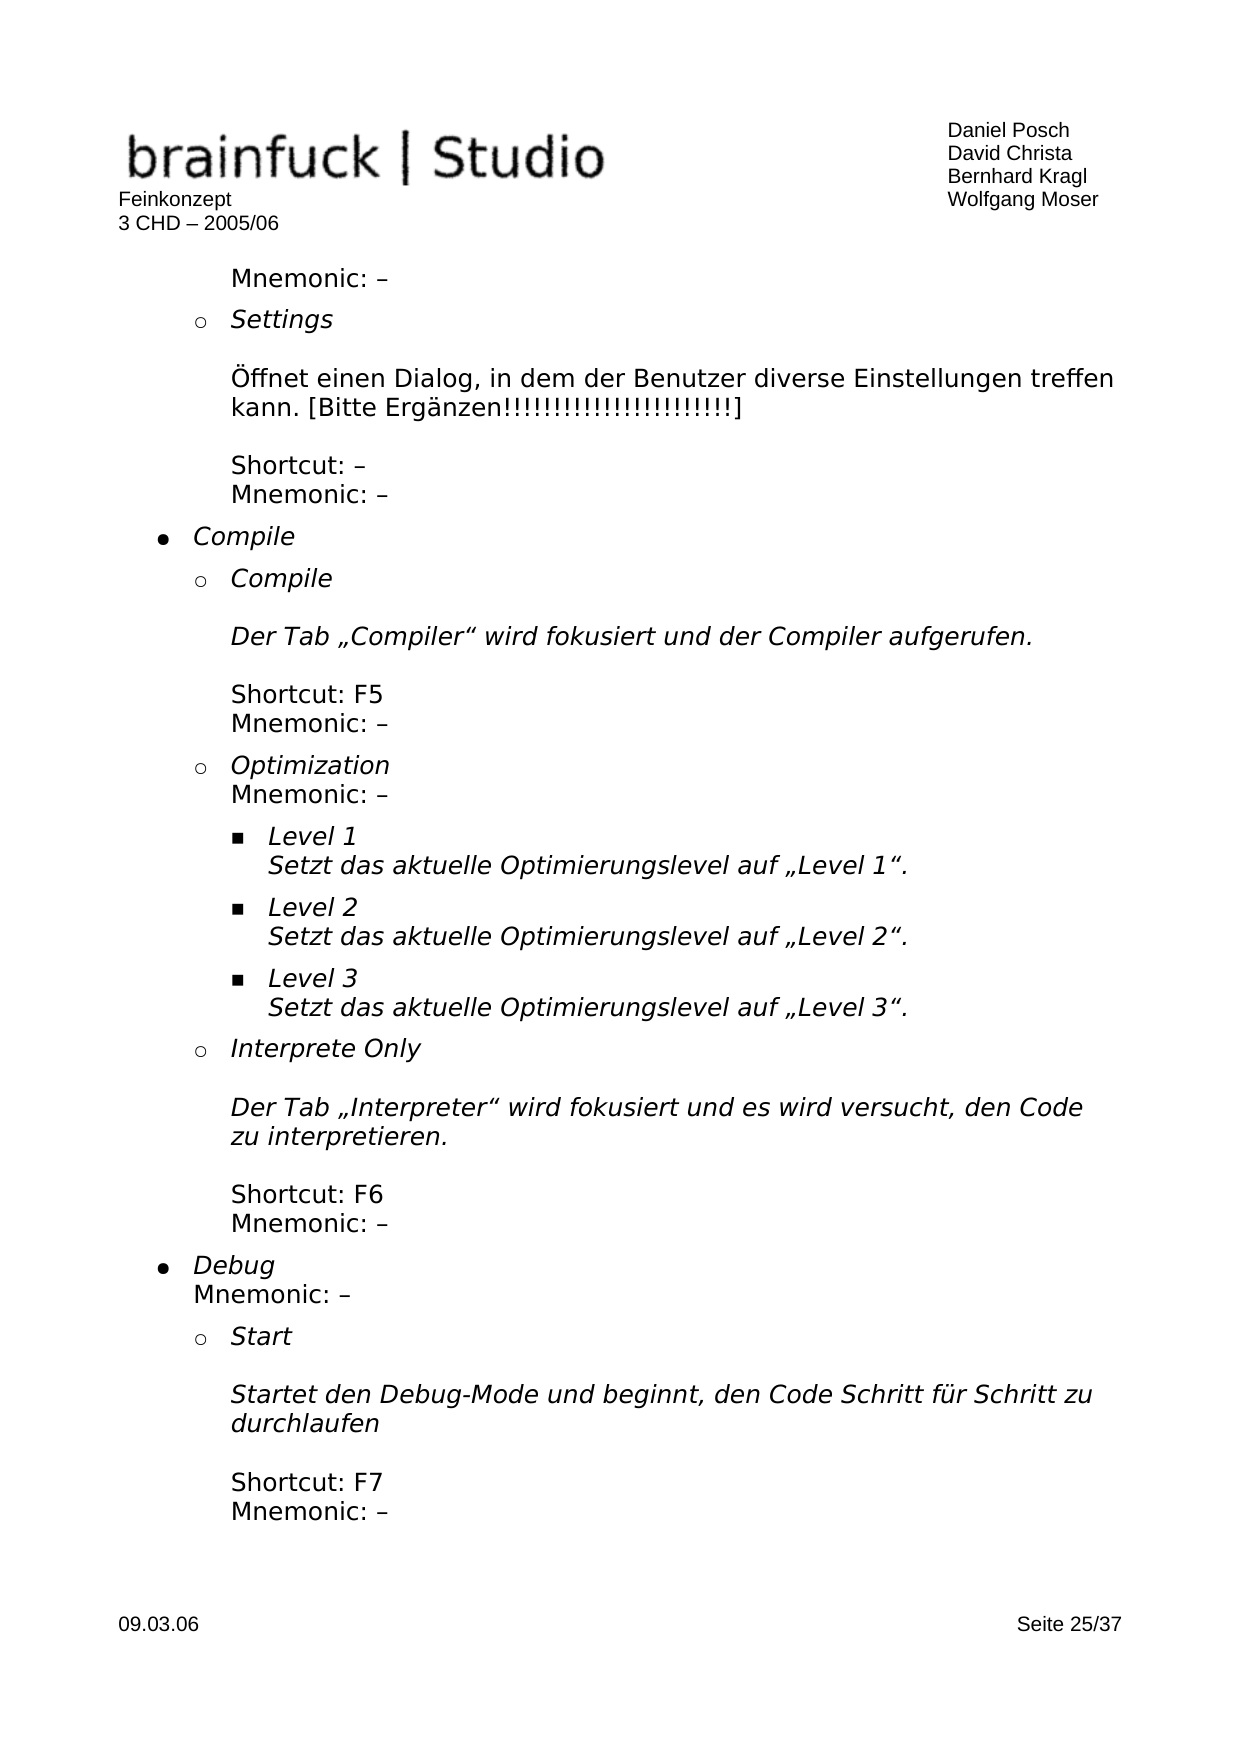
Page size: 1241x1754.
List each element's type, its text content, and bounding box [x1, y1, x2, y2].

list Level 3 Setzt das aktuelle Optimierungslevel auf „Level 3“. [231, 964, 1122, 1022]
list Level 2 Setzt das aktuelle Optimierungslevel auf „Level 2“. [231, 893, 1122, 951]
list Debug Mnemonic: – [156, 1251, 1122, 1309]
list Compile [156, 522, 1122, 551]
list Mnemonic: – [193, 264, 1122, 293]
list Level 1 Setzt das aktuelle Optimierungslevel auf „Level 1“. [231, 822, 1122, 880]
list Interprete Only Der Tab „Interpreter“ wird fokusiert und es wird versucht, den Code zu interpretieren. Shortcut: F6 Mnemonic: – [193, 1034, 1122, 1239]
list Compile Der Tab „Compiler“ wird fokusiert und der Compiler aufgerufen. Shortcut: F5 Mnemonic: – [193, 564, 1122, 739]
picture [118, 118, 609, 187]
list Optimization Mnemonic: – [193, 751, 1122, 809]
list Start Startet den Debug-Mode und beginnt, den Code Schritt für Schritt zu durchlaufen Shortcut: F7 Mnemonic: – [193, 1322, 1122, 1526]
list Settings Öffnet einen Dialog, in dem der Benutzer diverse Einstellungen treffen kann. [Bitte Ergänzen!!!!!!!!!!!!!!!!!!!!!!!] Shortcut: – Mnemonic: – [193, 305, 1122, 509]
